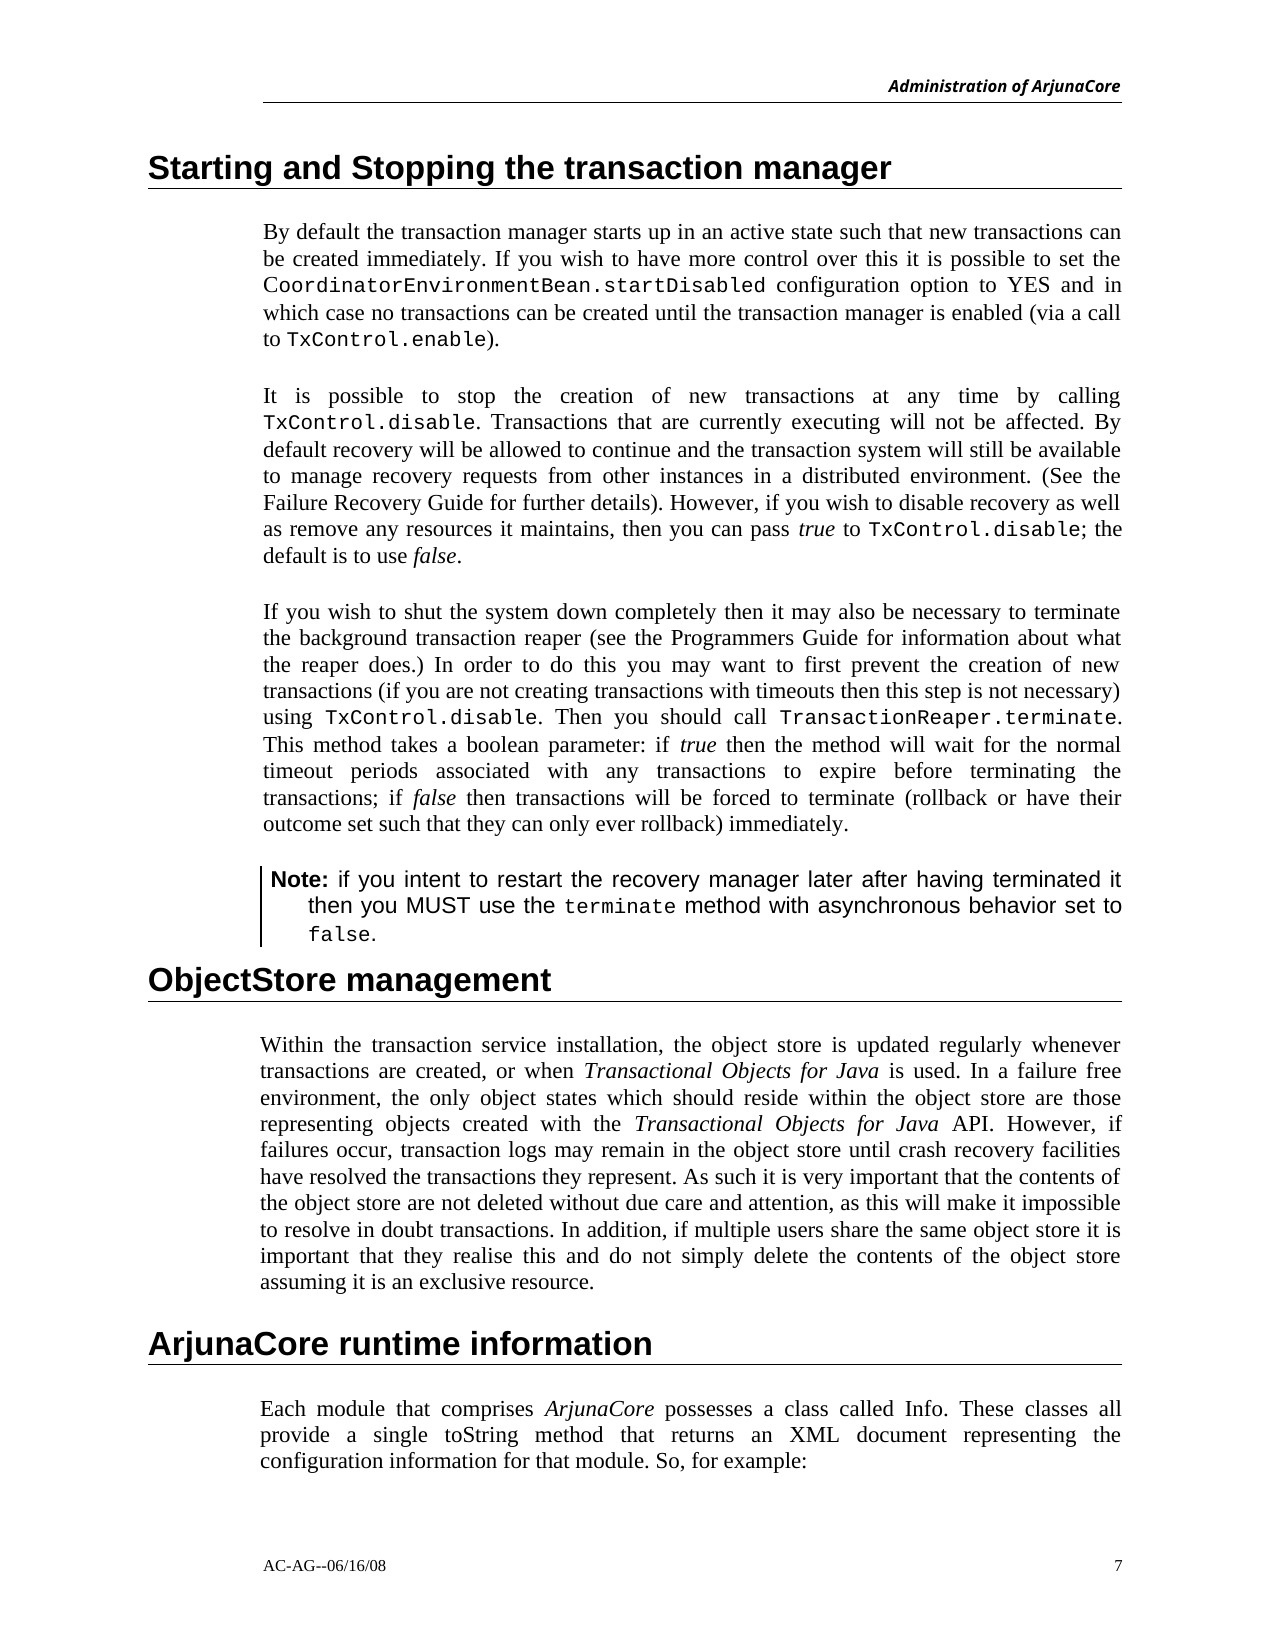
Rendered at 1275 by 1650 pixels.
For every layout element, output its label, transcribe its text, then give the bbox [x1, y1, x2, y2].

list if you intent to restart the recovery manager later after having terminated it then you MUST use the terminate method with asynchronous behavior set to false. [262, 866, 1122, 947]
subtitle ObjectStore management [148, 960, 1122, 1001]
subtitle ArjunaCore runtime information [148, 1324, 1122, 1364]
text Each module that comprises ArjunaCore possesses a class called Info. These classes all provide a single toString method that returns an XML document representing the configuration information for that module. So, for example: [260, 1394, 1122, 1474]
subtitle Starting and Stopping the transaction manager [148, 148, 1122, 188]
text Within the transaction service installation, the object store is updated regularly whenever transactions are created, or when Transactional Objects for Java is used. In a failure free environment, the only object states which should reside within the object store are those representing objects created with the Transactional Objects for Java API. However, if failures occur, transaction logs may remain in the object store until crash recovery facilities have resolved the transactions they represent. As such it is very important that the contents of the object store are not deleted without due care and attention, as this will make it impossible to resolve in doubt transactions. In addition, if multiple users share the same object store it is important that they realise this and do not simply delete the contents of the object store assuming it is an exclusive resource. [260, 1031, 1122, 1295]
text If you wish to shut the system down completely then it may also be necessary to terminate the background transaction reaper (see the Programmers Guide for information about what the reaper does.) In order to do this you may want to first prevent the creation of new transactions (if you are not creating transactions with timeouts then this step is not necessary) using TxControl.disable. Then you should call TransactionReaper.terminate. This method takes a boolean parameter: if true then the method will wait for the normal timeout periods associated with any transactions to expire before terminating the transactions; if false then transactions will be forced to terminate (rollback or have their outcome set such that they can only ever rollback) immediately. [263, 598, 1122, 836]
text It is possible to stop the creation of new transactions at any time by calling TxControl.disable. Transactions that are currently executing will not be affected. By default recovery will be allowed to continue and the transaction system will still be available to manage recovery requests from other instances in a distributed environment. (See the Failure Recovery Guide for further details). However, if you wish to disable recovery as well as remove any resources it maintains, then you can pass true to TxControl.disable; the default is to use false. [263, 382, 1122, 569]
text By default the transaction manager starts up in an active state such that new transactions can be created immediately. If you wish to have more control over this it is possible to set the CoordinatorEnvironmentBean.startDisabled configuration option to YES and in which case no transactions can be created until the transaction manager is enabled (via a call to TxControl.enable). [263, 218, 1122, 353]
